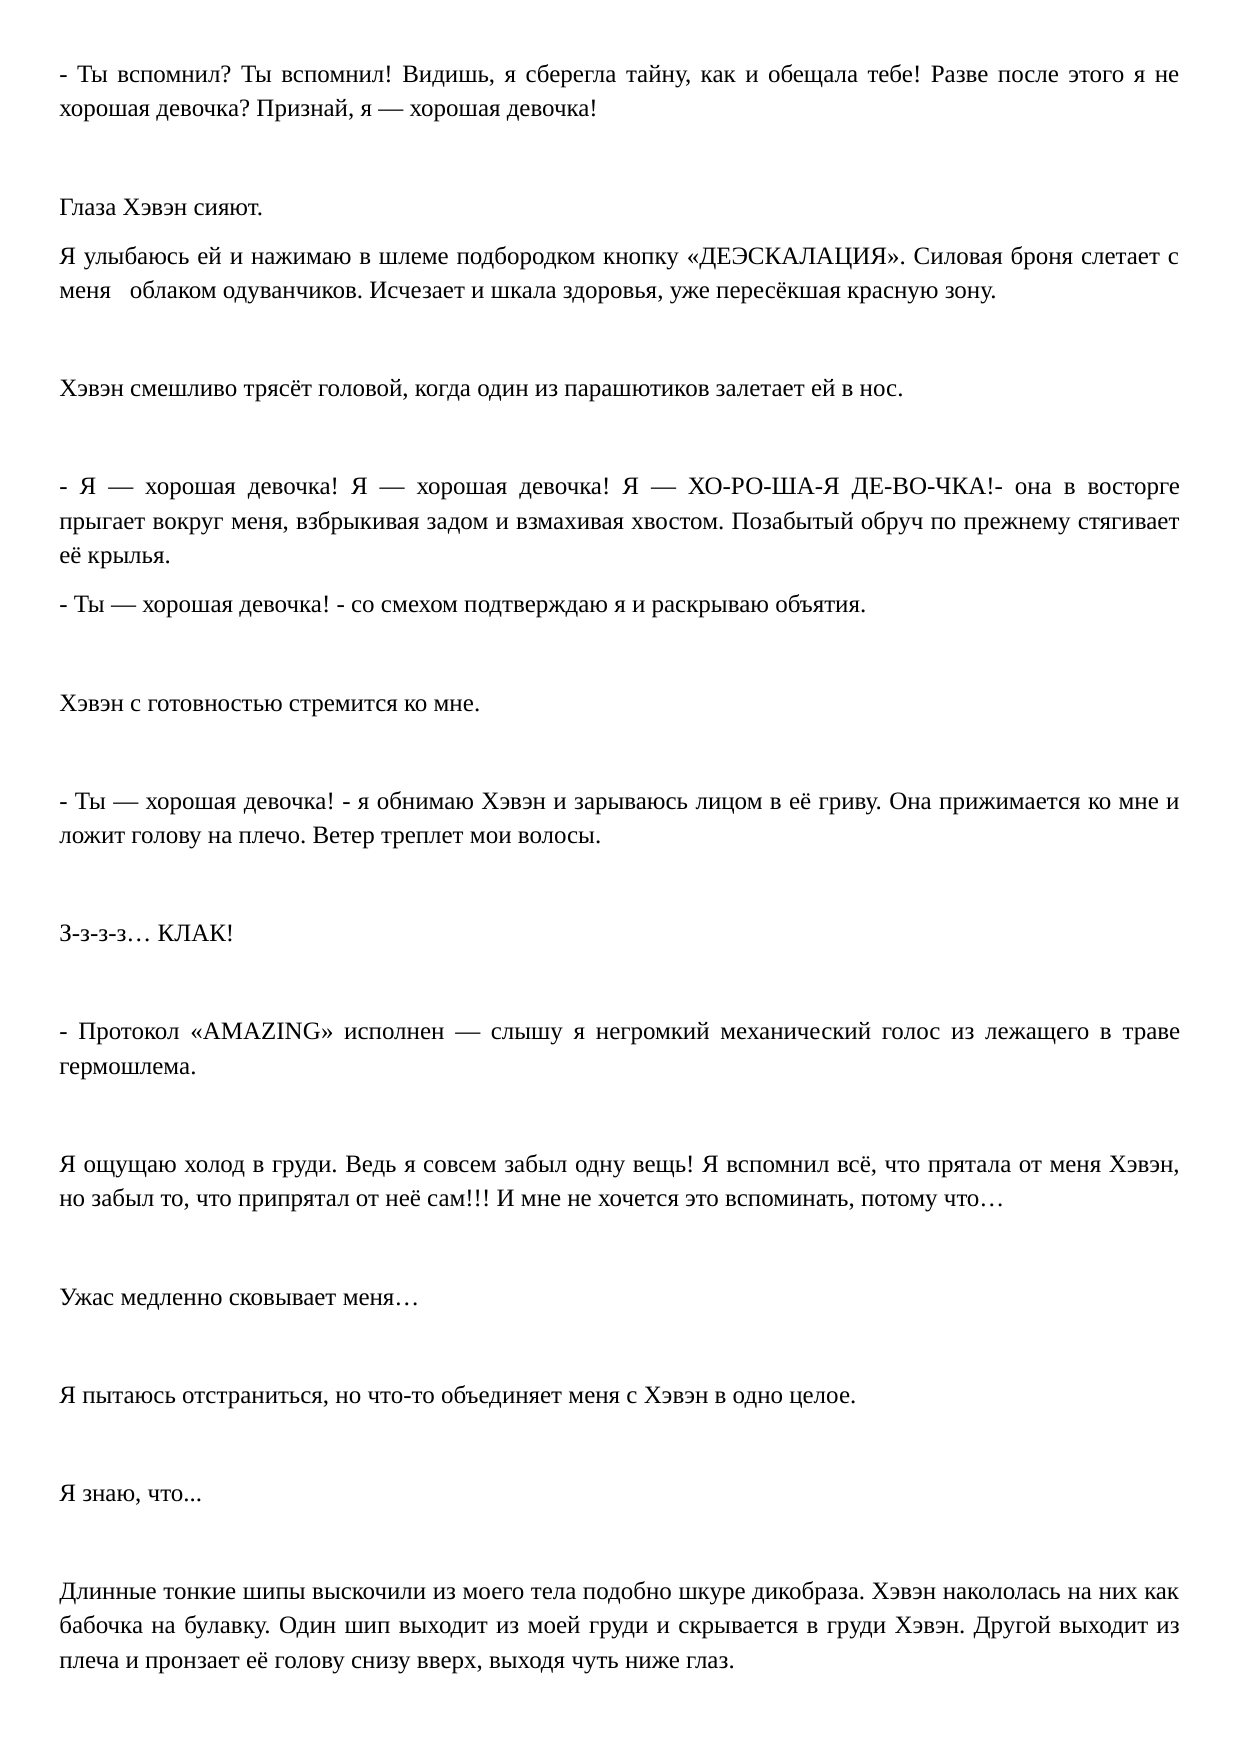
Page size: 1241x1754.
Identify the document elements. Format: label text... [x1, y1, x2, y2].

text Хэвэн с готовностью стремится ко мне. [59, 688, 1181, 716]
text - Ты — хорошая девочка! - я обнимаю Хэвэн и зарываюсь лицом в её гриву. Она прижимается ко мне и ложит голову на плечо. Ветер треплет мои волосы. [59, 786, 1181, 849]
text Ужас медленно сковывает меня… [59, 1282, 1181, 1310]
text - Ты вспомнил? Ты вспомнил! Видишь, я сберегла тайну, как и обещала тебе! Разве после этого я не хорошая девочка? Признай, я — хорошая девочка! [59, 59, 1181, 122]
text Я улыбаюсь ей и нажимаю в шлеме подбородком кнопку «ДЕЭСКАЛАЦИЯ». Силовая броня слетает с меня облаком одуванчиков. Исчезает и шкала здоровья, уже пересёкшая красную зону. [59, 241, 1181, 304]
text - Я — хорошая девочка! Я — хорошая девочка! Я — ХО-РО-ША-Я ДЕ-ВО-ЧКА!- она в восторге прыгает вокруг меня, взбрыкивая задом и взмахивая хвостом. Позабытый обруч по прежнему стягивает её крылья. [59, 471, 1181, 569]
text - Протокол «AMAZING» исполнен — слышу я негромкий механический голос из лежащего в траве гермошлема. [59, 1016, 1181, 1080]
text Хэвэн смешливо трясёт головой, когда один из парашютиков залетает ей в нос. [59, 373, 1181, 402]
text Я пытаюсь отстраниться, но что-то объединяет меня с Хэвэн в одно целое. [59, 1380, 1181, 1408]
text Я ощущаю холод в груди. Ведь я совсем забыл одну вещь! Я вспомнил всё, что прятала от меня Хэвэн, но забыл то, что припрятал от неё сам!!! И мне не хочется это вспоминать, потому что… [59, 1149, 1181, 1212]
text Я знаю, что... [59, 1478, 1181, 1507]
text З-з-з-з… КЛАК! [59, 918, 1181, 947]
text - Ты — хорошая девочка! - со смехом подтверждаю я и раскрываю объятия. [59, 589, 1181, 618]
text Длинные тонкие шипы выскочили из моего тела подобно шкуре дикобраза. Хэвэн накололась на них как бабочка на булавку. Один шип выходит из моей груди и скрывается в груди Хэвэн. Другой выходит из плеча и пронзает её голову снизу вверх, выходя чуть ниже глаз. [59, 1576, 1181, 1674]
text Глаза Хэвэн сияют. [59, 192, 1181, 220]
